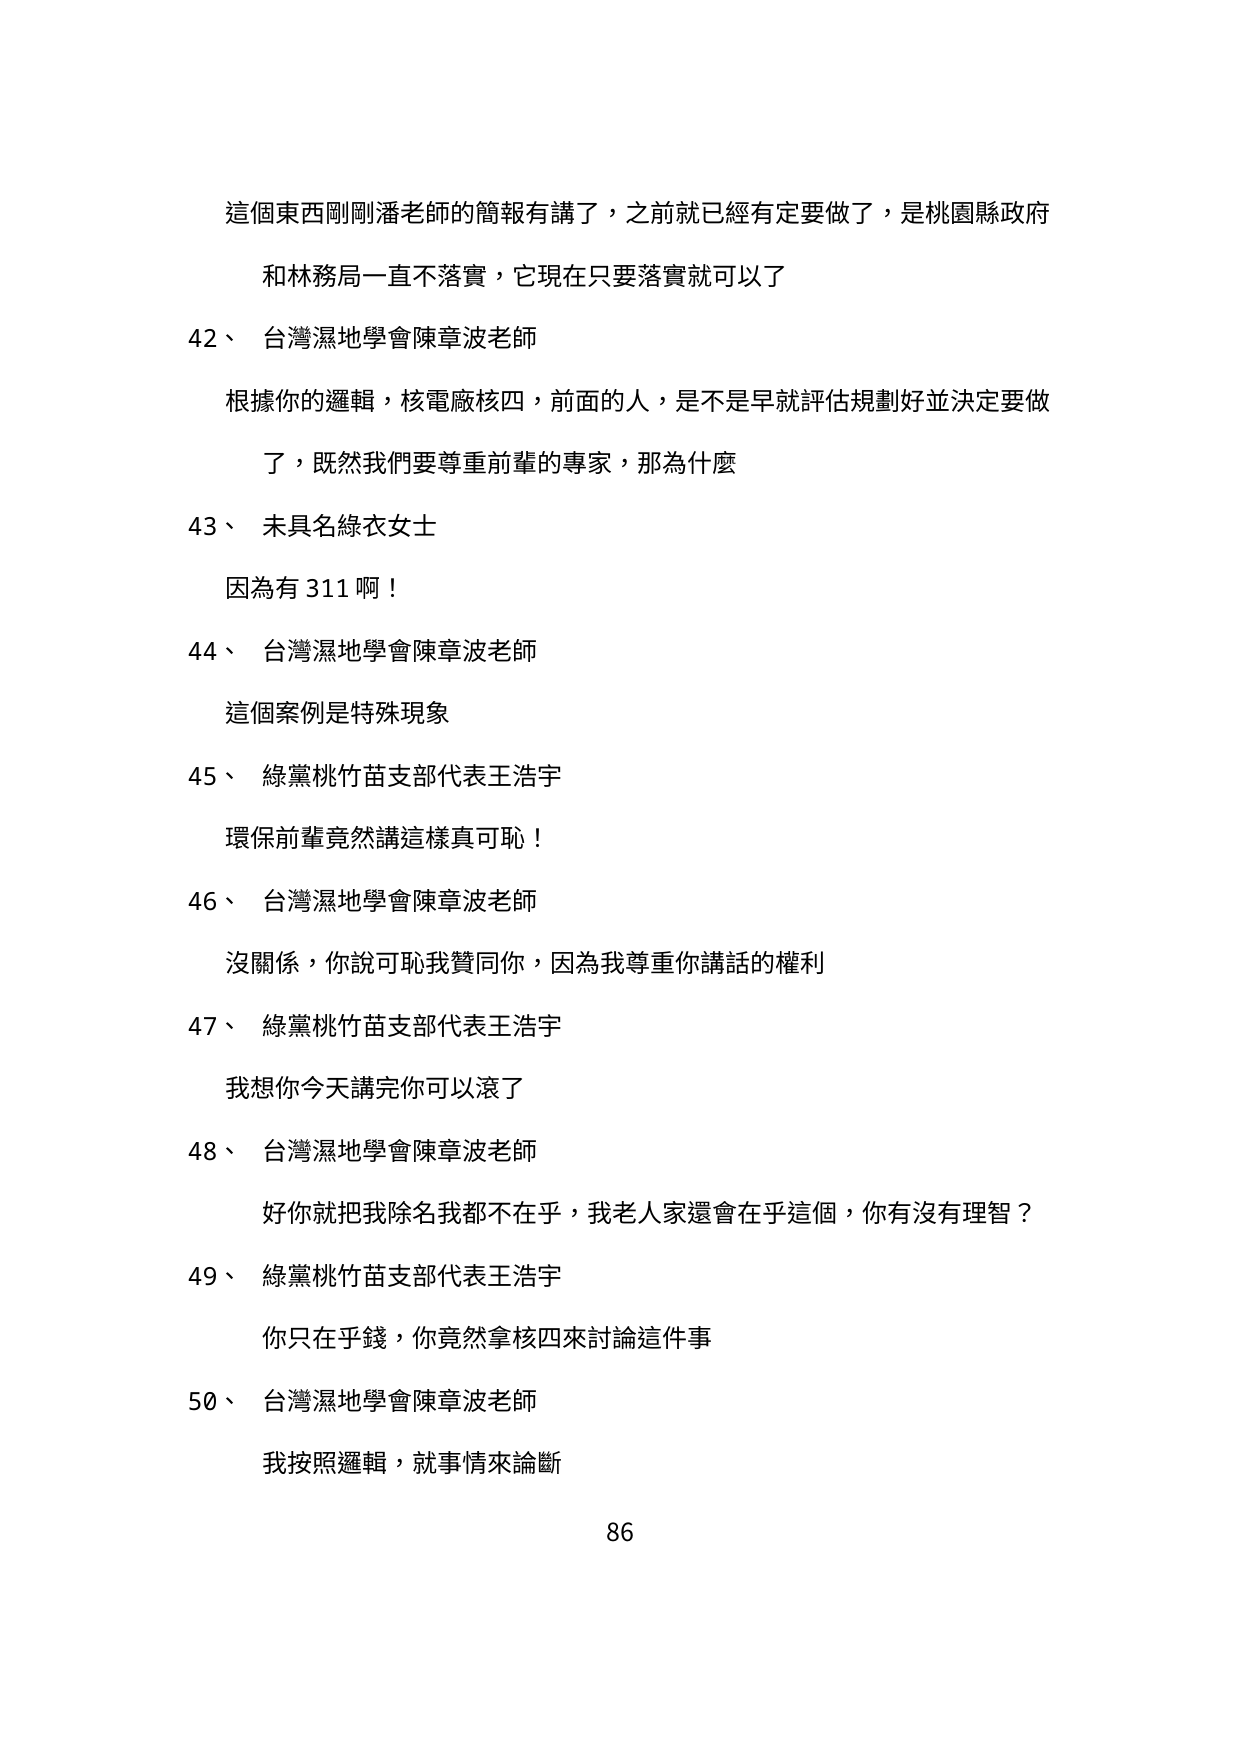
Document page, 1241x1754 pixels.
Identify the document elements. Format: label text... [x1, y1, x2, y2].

text 根據你的邏輯，核電廠核四，前面的人，是不是早就評估規劃好並決定要做了，既然我們要尊重前輩的專家，那為什麼 [187, 357, 1053, 482]
list 台灣濕地學會陳章波老師 [187, 1107, 1053, 1170]
text 因為有311啊！ [187, 545, 1053, 607]
list 綠黨桃竹苗支部代表王浩宇 [187, 1232, 1053, 1295]
text 你只在乎錢，你竟然拿核四來討論這件事 [187, 1295, 1053, 1357]
text 環保前輩竟然講這樣真可恥！ [187, 795, 1053, 857]
list 台灣濕地學會陳章波老師 [187, 857, 1053, 920]
text 我想你今天講完你可以滾了 [187, 1045, 1053, 1107]
text 這個案例是特殊現象 [187, 670, 1053, 732]
list 未具名綠衣女士 [187, 482, 1053, 545]
list 台灣濕地學會陳章波老師 [187, 607, 1053, 670]
text 我按照邏輯，就事情來論斷 [262, 1420, 1053, 1482]
text 沒關係，你說可恥我贊同你，因為我尊重你講話的權利 [187, 920, 1053, 982]
text 好你就把我除名我都不在乎，我老人家還會在乎這個，你有沒有理智？ [187, 1170, 1053, 1232]
list 綠黨桃竹苗支部代表王浩宇 [187, 982, 1053, 1045]
list 台灣濕地學會陳章波老師 [187, 295, 1053, 357]
list 綠黨桃竹苗支部代表王浩宇 [187, 732, 1053, 795]
text 這個東西剛剛潘老師的簡報有講了，之前就已經有定要做了，是桃園縣政府和林務局一直不落實，它現在只要落實就可以了 [187, 170, 1053, 295]
list 台灣濕地學會陳章波老師 [187, 1357, 1053, 1420]
